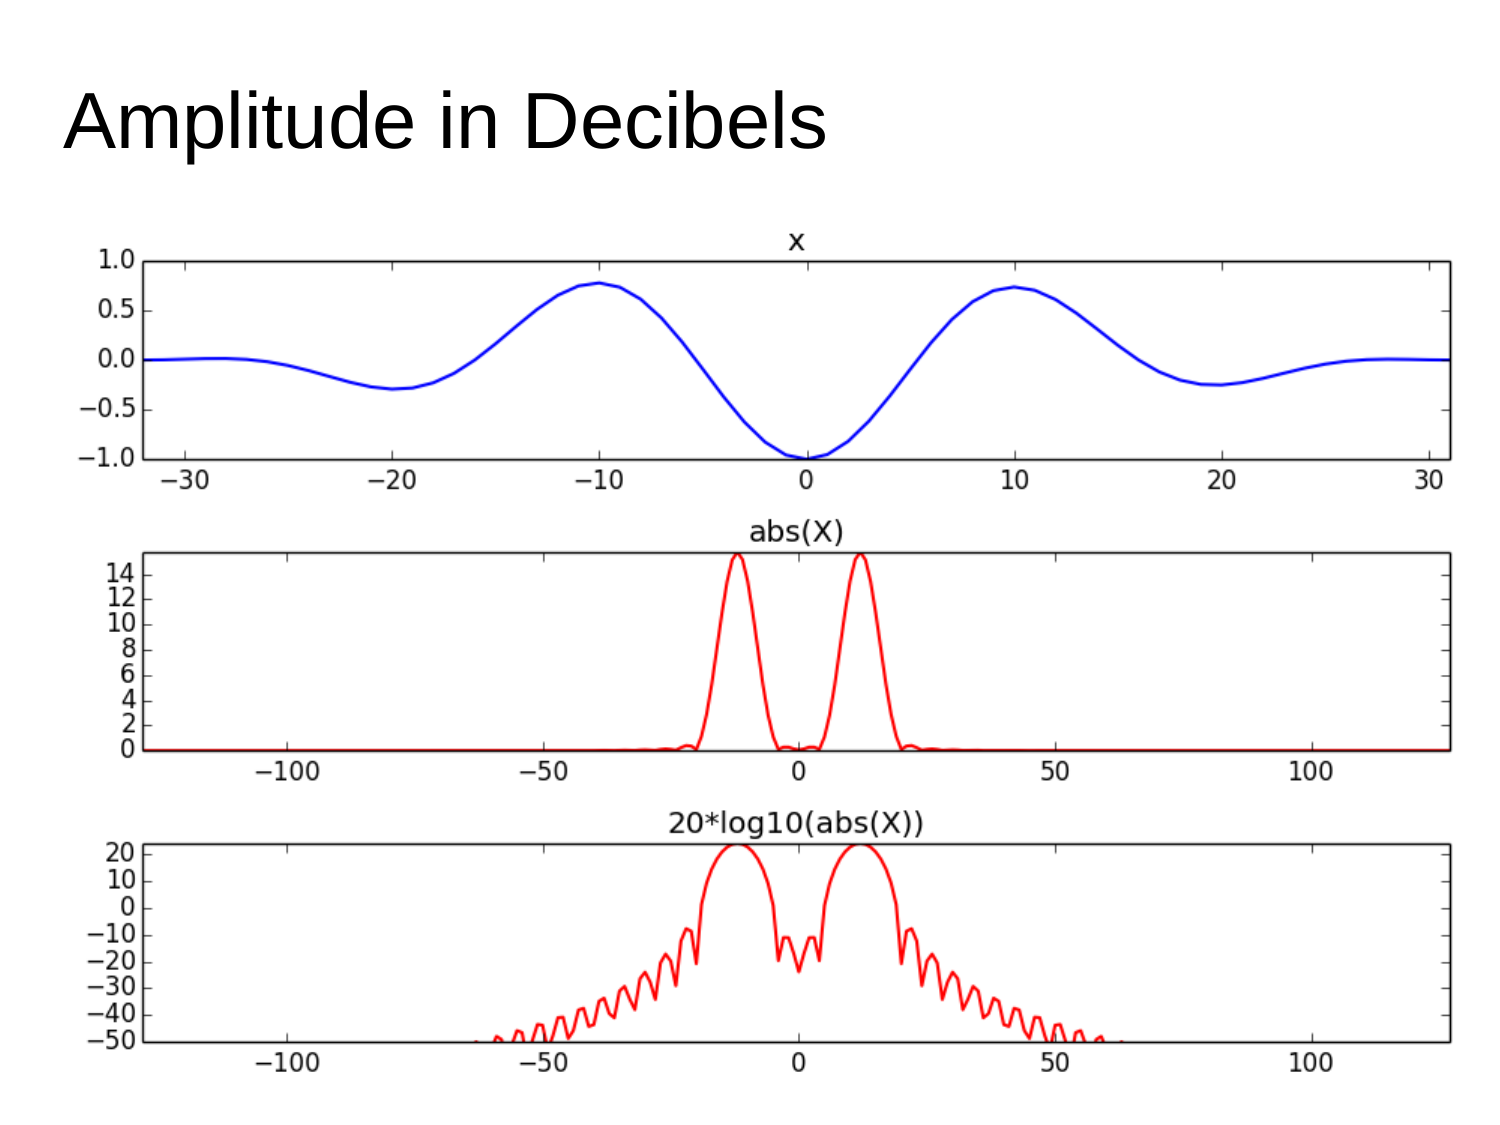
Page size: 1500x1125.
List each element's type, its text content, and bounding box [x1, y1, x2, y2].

title Amplitude in Decibels [63, 27, 1414, 201]
picture [51, 201, 1477, 1102]
